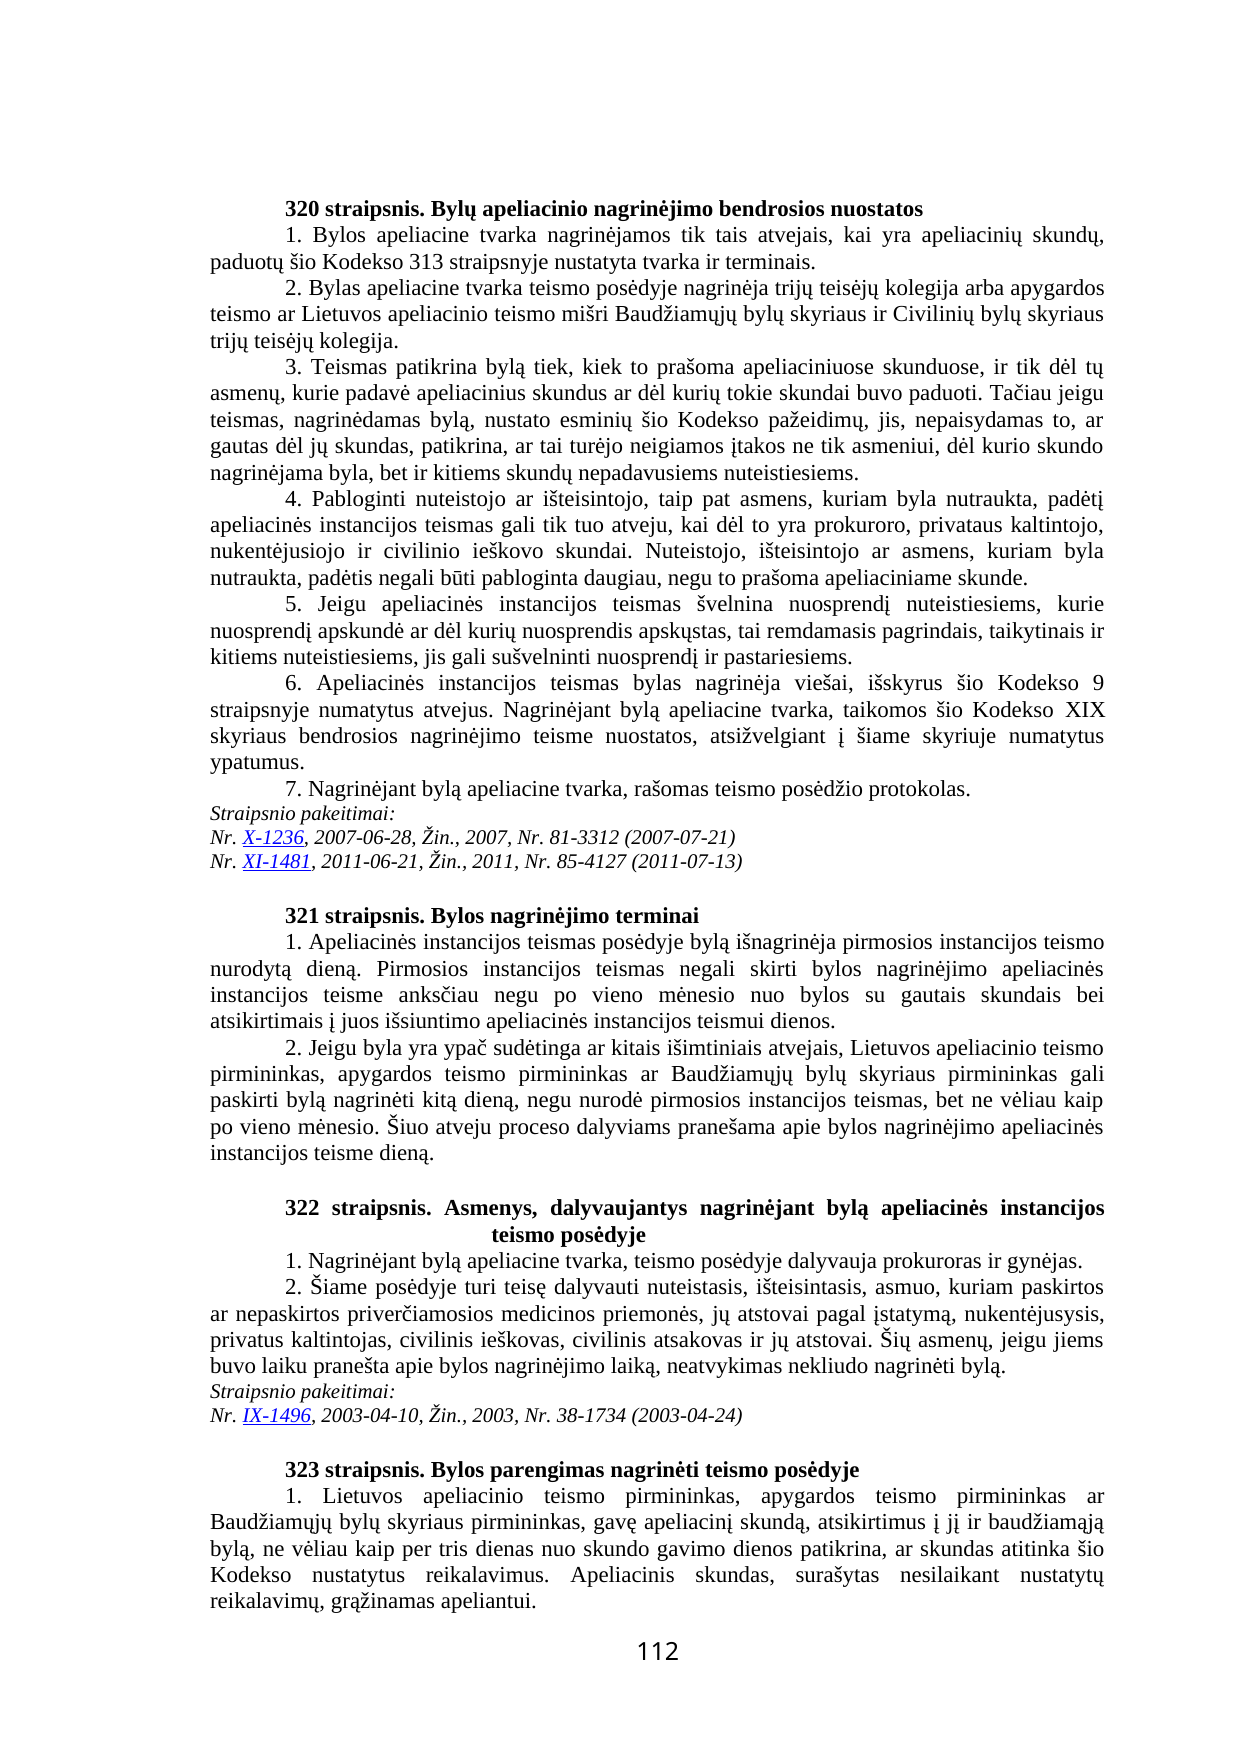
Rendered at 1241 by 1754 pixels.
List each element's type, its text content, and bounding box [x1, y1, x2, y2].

text 5. Jeigu apeliacinės instancijos teismas švelnina nuosprendį nuteistiesiems, kurie nuosprendį apskundė ar dėl kurių nuosprendis apskųstas, tai remdamasis pagrindais, taikytinais ir kitiems nuteistiesiems, jis gali sušvelninti nuosprendį ir pastariesiems. [210, 590, 1106, 669]
text 1. Nagrinėjant bylą apeliacine tvarka, teismo posėdyje dalyvauja prokuroras ir gynėjas. [210, 1247, 1106, 1273]
text Nr. X-1236, 2007-06-28, Žin., 2007, Nr. 81-3312 (2007-07-21) [210, 825, 1106, 849]
text 1. Lietuvos apeliacinio teismo pirmininkas, apygardos teismo pirmininkas ar Baudžiamųjų bylų skyriaus pirmininkas, gavę apeliacinį skundą, atsikirtimus į jį ir baudžiamąją bylą, ne vėliau kaip per tris dienas nuo skundo gavimo dienos patikrina, ar skundas atitinka šio Kodekso nustatytus reikalavimus. Apeliacinis skundas, surašytas nesilaikant nustatytų reikalavimų, grąžinamas apeliantui. [210, 1482, 1106, 1614]
text Straipsnio pakeitimai: [210, 1379, 1106, 1403]
text 323 straipsnis. Bylos parengimas nagrinėti teismo posėdyje [210, 1456, 1106, 1482]
text 2. Jeigu byla yra ypač sudėtinga ar kitais išimtiniais atvejais, Lietuvos apeliacinio teismo pirmininkas, apygardos teismo pirmininkas ar Baudžiamųjų bylų skyriaus pirmininkas gali paskirti bylą nagrinėti kitą dieną, negu nurodė pirmosios instancijos teismas, bet ne vėliau kaip po vieno mėnesio. Šiuo atveju proceso dalyviams pranešama apie bylos nagrinėjimo apeliacinės instancijos teisme dieną. [210, 1034, 1106, 1166]
text 320 straipsnis. Bylų apeliacinio nagrinėjimo bendrosios nuostatos [210, 195, 1106, 221]
text Nr. IX-1496, 2003-04-10, Žin., 2003, Nr. 38-1734 (2003-04-24) [210, 1403, 1106, 1427]
text 1. Apeliacinės instancijos teismas posėdyje bylą išnagrinėja pirmosios instancijos teismo nurodytą dieną. Pirmosios instancijos teismas negali skirti bylos nagrinėjimo apeliacinės instancijos teisme anksčiau negu po vieno mėnesio nuo bylos su gautais skundais bei atsikirtimais į juos išsiuntimo apeliacinės instancijos teismui dienos. [210, 928, 1106, 1034]
text Straipsnio pakeitimai: [210, 801, 1106, 825]
text 1. Bylos apeliacine tvarka nagrinėjamos tik tais atvejais, kai yra apeliacinių skundų, paduotų šio Kodekso 313 straipsnyje nustatyta tvarka ir terminais. [210, 221, 1106, 274]
text 2. Šiame posėdyje turi teisę dalyvauti nuteistasis, išteisintasis, asmuo, kuriam paskirtos ar nepaskirtos priverčiamosios medicinos priemonės, jų atstovai pagal įstatymą, nukentėjusysis, privatus kaltintojas, civilinis ieškovas, civilinis atsakovas ir jų atstovai. Šių asmenų, jeigu jiems buvo laiku pranešta apie bylos nagrinėjimo laiką, neatvykimas nekliudo nagrinėti bylą. [210, 1273, 1106, 1379]
text 7. Nagrinėjant bylą apeliacine tvarka, rašomas teismo posėdžio protokolas. [210, 775, 1106, 801]
text 2. Bylas apeliacine tvarka teismo posėdyje nagrinėja trijų teisėjų kolegija arba apygardos teismo ar Lietuvos apeliacinio teismo mišri Baudžiamųjų bylų skyriaus ir Civilinių bylų skyriaus trijų teisėjų kolegija. [210, 274, 1106, 353]
text 6. Apeliacinės instancijos teismas bylas nagrinėja viešai, išskyrus šio Kodekso 9 straipsnyje numatytus atvejus. Nagrinėjant bylą apeliacine tvarka, taikomos šio Kodekso XIX skyriaus bendrosios nagrinėjimo teisme nuostatos, atsižvelgiant į šiame skyriuje numatytus ypatumus. [210, 669, 1106, 775]
text 4. Pabloginti nuteistojo ar išteisintojo, taip pat asmens, kuriam byla nutraukta, padėtį apeliacinės instancijos teismas gali tik tuo atveju, kai dėl to yra prokuroro, privataus kaltintojo, nukentėjusiojo ir civilinio ieškovo skundai. Nuteistojo, išteisintojo ar asmens, kuriam byla nutraukta, padėtis negali būti pabloginta daugiau, negu to prašoma apeliaciniame skunde. [210, 485, 1106, 590]
text 322 straipsnis. Asmenys, dalyvaujantys nagrinėjant bylą apeliacinės instancijos teismo posėdyje [285, 1194, 1106, 1247]
text Nr. XI-1481, 2011-06-21, Žin., 2011, Nr. 85-4127 (2011-07-13) [210, 849, 1106, 873]
text 321 straipsnis. Bylos nagrinėjimo terminai [210, 902, 1106, 928]
text 3. Teismas patikrina bylą tiek, kiek to prašoma apeliaciniuose skunduose, ir tik dėl tų asmenų, kurie padavė apeliacinius skundus ar dėl kurių tokie skundai buvo paduoti. Tačiau jeigu teismas, nagrinėdamas bylą, nustato esminių šio Kodekso pažeidimų, jis, nepaisydamas to, ar gautas dėl jų skundas, patikrina, ar tai turėjo neigiamos įtakos ne tik asmeniui, dėl kurio skundo nagrinėjama byla, bet ir kitiems skundų nepadavusiems nuteistiesiems. [210, 353, 1106, 485]
